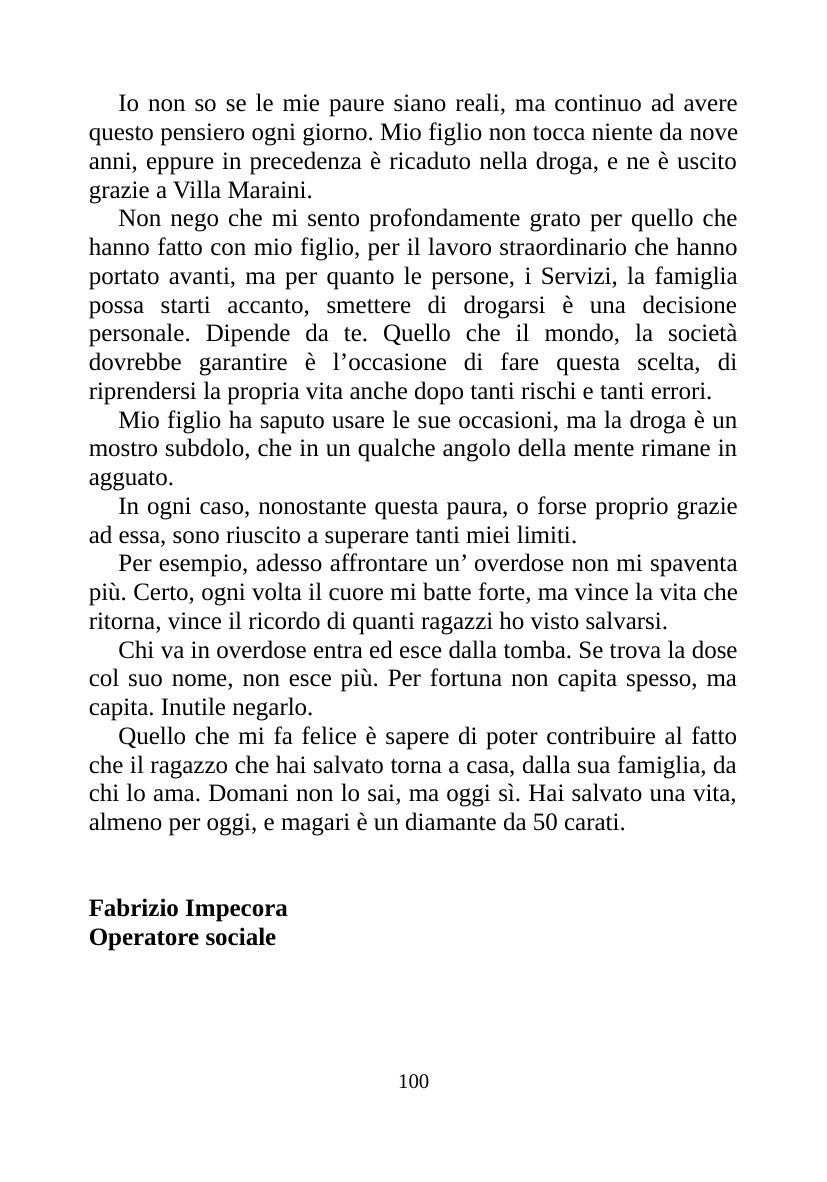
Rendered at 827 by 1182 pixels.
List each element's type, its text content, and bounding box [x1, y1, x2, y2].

text Io non so se le mie paure siano reali, ma continuo ad avere questo pensiero ogni giorno. Mio figlio non tocca niente da nove anni, eppure in precedenza è ricaduto nella droga, e ne è uscito grazie a Villa Maraini. [88, 88, 738, 203]
text Quello che mi fa felice è sapere di poter contribuire al fatto che il ragazzo che hai salvato torna a casa, dalla sua famiglia, da chi lo ama. Domani non lo sai, ma oggi sì. Hai salvato una vita, almeno per oggi, e magari è un diamante da 50 carati. [88, 721, 738, 836]
subtitle Operatore sociale [88, 922, 738, 951]
text Mio figlio ha saputo usare le sue occasioni, ma la droga è un mostro subdolo, che in un qualche angolo della mente rimane in agguato. [88, 405, 738, 491]
subtitle Fabrizio Impecora [88, 893, 738, 922]
text Non nego che mi sento profondamente grato per quello che hanno fatto con mio figlio, per il lavoro straordinario che hanno portato avanti, ma per quanto le persone, i Servizi, la famiglia possa starti accanto, smettere di drogarsi è una decisione personale. Dipende da te. Quello che il mondo, la società dovrebbe garantire è l’occasione di fare questa scelta, di riprendersi la propria vita anche dopo tanti rischi e tanti errori. [88, 203, 738, 405]
text In ogni caso, nonostante questa paura, o forse proprio grazie ad essa, sono riuscito a superare tanti miei limiti. [88, 491, 738, 548]
text Chi va in overdose entra ed esce dalla tomba. Se trova la dose col suo nome, non esce più. Per fortuna non capita spesso, ma capita. Inutile negarlo. [88, 635, 738, 721]
text Per esempio, adesso affrontare un’ overdose non mi spaventa più. Certo, ogni volta il cuore mi batte forte, ma vince la vita che ritorna, vince il ricordo di quanti ragazzi ho visto salvarsi. [88, 548, 738, 635]
